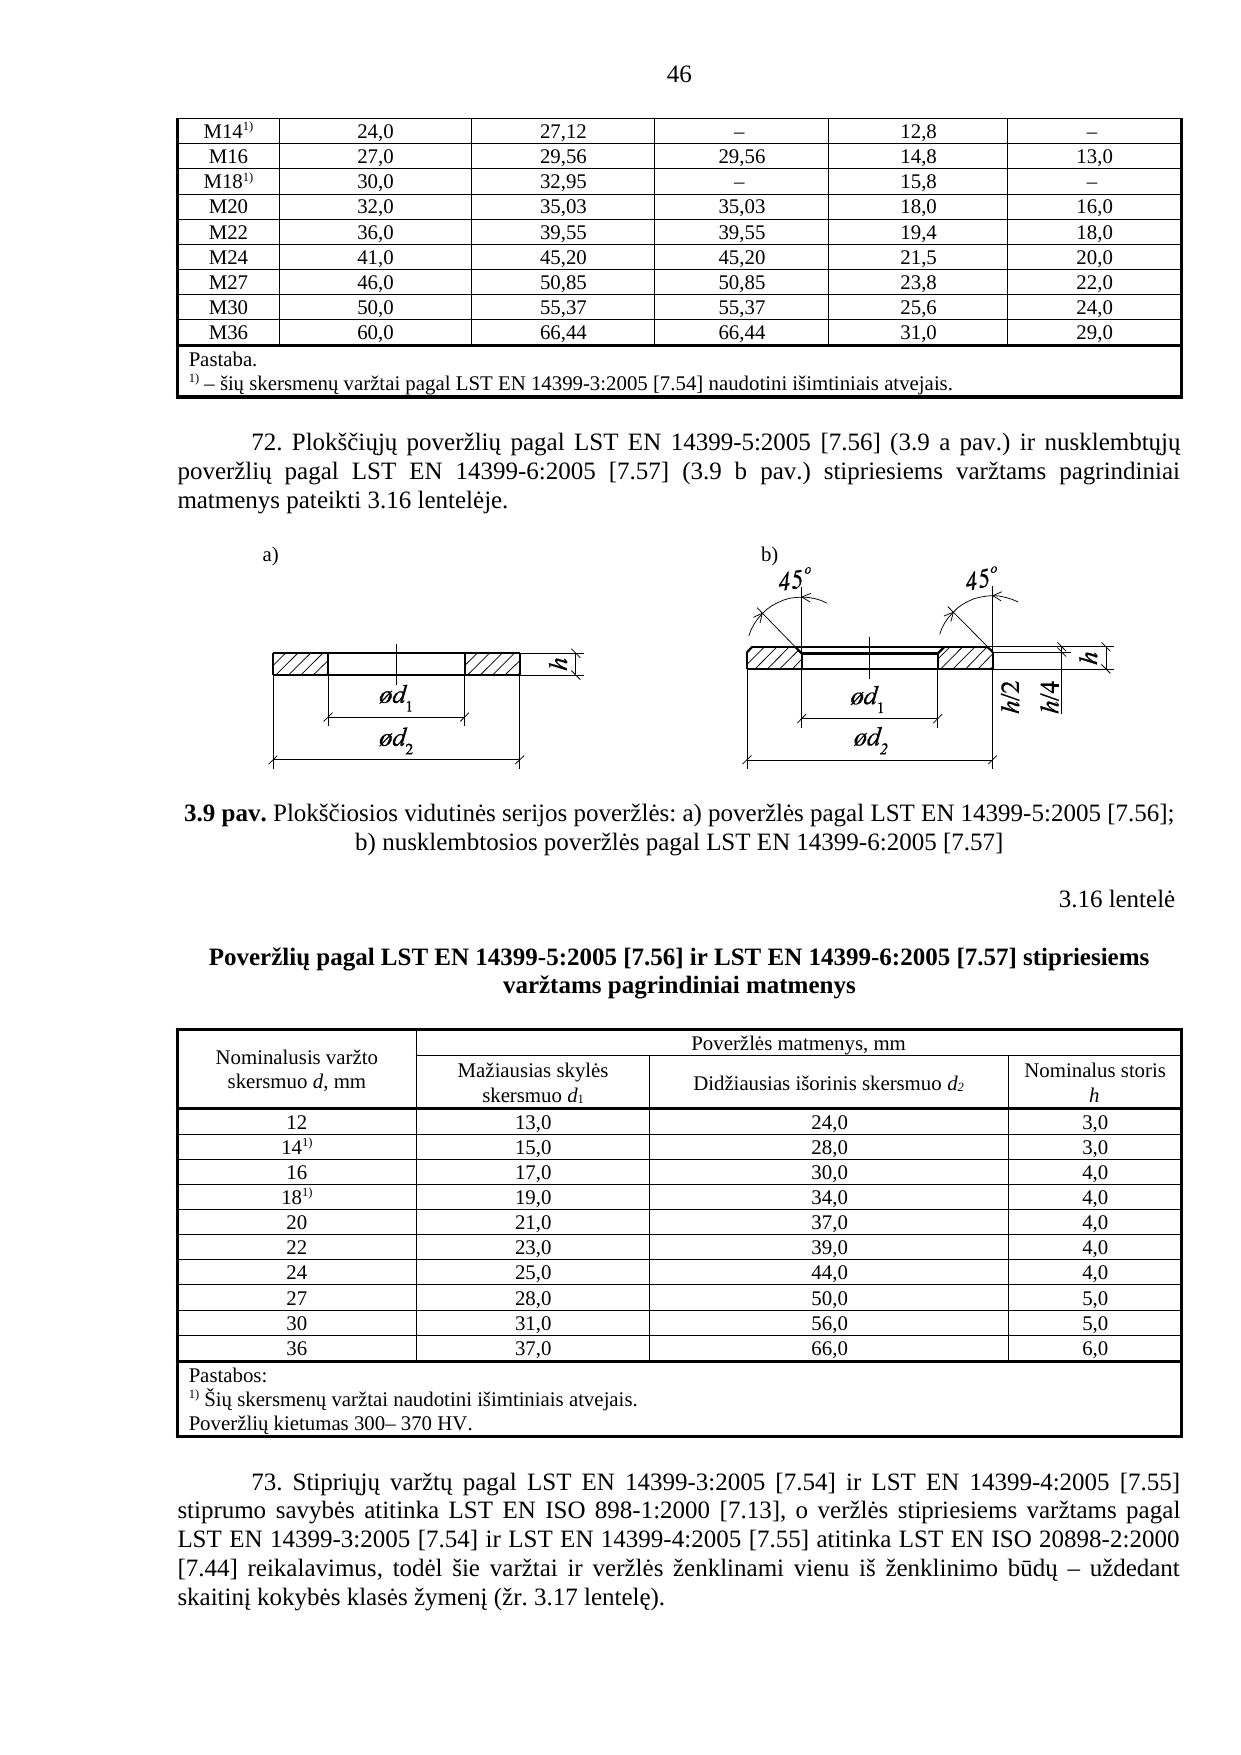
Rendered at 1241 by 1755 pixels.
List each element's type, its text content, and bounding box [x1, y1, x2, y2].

table_cell 4,0 [1009, 1210, 1180, 1234]
text 3.16 lentelė [177, 884, 1181, 913]
table_cell [329, 676, 464, 717]
table_cell 66,44 [472, 320, 654, 344]
table_cell [748, 648, 761, 661]
table_cell – [655, 169, 828, 193]
table_cell Nominalus storis h [1009, 1056, 1180, 1107]
table_cell 56,0 [650, 1311, 1008, 1334]
table_cell 31,0 [829, 320, 1007, 344]
table_cell 18,0 [1008, 220, 1180, 244]
table_cell 44,0 [650, 1260, 1008, 1284]
table_cell Didžiausias išorinis skersmuo d2 [650, 1056, 1008, 1107]
table_cell 41,0 [280, 245, 471, 269]
table_cell [956, 648, 984, 668]
table_cell [993, 647, 1060, 652]
table_cell 30 [179, 1311, 416, 1334]
table_cell 35,03 [655, 195, 828, 218]
table_cell 36,0 [280, 220, 471, 244]
table_cell 23,8 [829, 270, 1007, 294]
table_cell 29,0 [1008, 320, 1180, 344]
table_cell [748, 761, 992, 769]
table_cell 141) [179, 1135, 416, 1159]
table_cell 22 [179, 1235, 416, 1259]
table_cell 181) [179, 1185, 416, 1209]
table_cell 30,0 [650, 1160, 1008, 1184]
table_cell 6,0 [1009, 1336, 1180, 1360]
table_cell Pastaba. 1) – šių skersmenų varžtai pagal LST EN 14399-3:2005 [7.54] naudotini išimtiniais atvejais. [179, 347, 1180, 395]
table_cell 46,0 [280, 270, 471, 294]
table_cell 14,8 [829, 144, 1007, 168]
table_cell 25,6 [829, 295, 1007, 319]
table_cell [944, 648, 972, 668]
table_cell – [1008, 119, 1180, 143]
table_cell [748, 648, 774, 668]
table_cell 24,0 [280, 119, 471, 143]
table_cell 55,37 [655, 295, 828, 319]
table_cell 16,0 [1008, 195, 1180, 218]
table_cell 50,0 [280, 295, 471, 319]
table_cell 15,0 [417, 1135, 649, 1159]
table_cell 32,95 [472, 169, 654, 193]
table_cell 19,4 [829, 220, 1007, 244]
table_cell 23,0 [417, 1235, 649, 1259]
table_cell 4,0 [1009, 1160, 1180, 1184]
table_cell M181) [179, 169, 279, 193]
table_cell 24,0 [650, 1110, 1008, 1134]
table_cell 50,85 [655, 270, 828, 294]
table_cell 5,0 [1009, 1285, 1180, 1309]
table_cell 4,0 [1009, 1185, 1180, 1209]
table_cell 35,03 [472, 195, 654, 218]
text Poveržlių pagal LST EN 14399-5:2005 [7.56] ir LST EN 14399-6:2005 [7.57] stipriesiems varžtams pagrindiniai matmenys [177, 942, 1181, 999]
table_cell 55,37 [472, 295, 654, 319]
table_cell 39,55 [472, 220, 654, 244]
table_cell 27,0 [280, 144, 471, 168]
text 73. Stipriųjų varžtų pagal LST EN 14399-3:2005 [7.54] ir LST EN 14399-4:2005 [7.55] stiprumo savybės atitinka LST EN ISO 898-1:2000 [7.13], o veržlės stipriesiems varžtams pagal LST EN 14399-3:2005 [7.54] ir LST EN 14399-4:2005 [7.55] atitinka LST EN ISO 20898-2:2000 [7.44] reikalavimus, todėl šie varžtai ir veržlės ženklinami vienu iš ženklinimo būdų – uždedant skaitinį kokybės klasės žymenį (žr. 3.17 lentelę). [177, 1467, 1181, 1611]
table_cell 15,8 [829, 169, 1007, 193]
table_cell 16 [179, 1160, 416, 1184]
table_cell [521, 654, 575, 675]
table_cell 28,0 [650, 1135, 1008, 1159]
table_cell M22 [179, 220, 279, 244]
table_cell [994, 653, 1061, 669]
table_cell [274, 654, 283, 663]
table_cell [1062, 647, 1106, 669]
table_cell 66,44 [655, 320, 828, 344]
table_cell 12 [179, 1110, 416, 1134]
table_cell 13,0 [1008, 144, 1180, 168]
table_cell M30 [179, 295, 279, 319]
table_cell 24 [179, 1260, 416, 1284]
table_cell 4,0 [1009, 1260, 1180, 1284]
table_cell 36 [179, 1336, 416, 1360]
table_cell 20 [179, 1210, 416, 1234]
table_cell 34,0 [650, 1185, 1008, 1209]
table_header Poveržlės matmenys, mm [417, 1031, 1180, 1055]
table_cell 28,0 [417, 1285, 649, 1309]
table_cell 13,0 [417, 1110, 649, 1134]
table_cell 20,0 [1008, 245, 1180, 269]
table_cell [292, 654, 320, 674]
table_cell 12,8 [829, 119, 1007, 143]
table_cell [969, 649, 992, 668]
table_cell [803, 655, 869, 668]
table_cell [676, 566, 1181, 769]
table_cell 66,0 [650, 1336, 1008, 1360]
table_cell M20 [179, 195, 279, 218]
table_cell 31,0 [417, 1311, 649, 1334]
table_cell [758, 648, 786, 668]
table_header a) [177, 542, 676, 566]
table_cell Pastabos: 1) Šių skersmenų varžtai naudotini išimtiniais atvejais. Poveržlių kietumas 300– 370 HV. [179, 1363, 1180, 1435]
table_cell [783, 653, 801, 668]
table_header b) [676, 542, 1181, 566]
table_cell [770, 648, 796, 668]
table_cell M27 [179, 270, 279, 294]
table_cell [316, 664, 327, 674]
table_cell [748, 670, 992, 760]
table_cell M36 [179, 320, 279, 344]
table_cell M24 [179, 245, 279, 269]
table_cell 32,0 [280, 195, 471, 218]
table_cell [483, 654, 512, 674]
table_cell 25,0 [417, 1260, 649, 1284]
table_cell 60,0 [280, 320, 471, 344]
table_cell 29,56 [472, 144, 654, 168]
table_cell [496, 654, 519, 674]
table_header Nominalusis varžto skersmuo d, mm [179, 1031, 416, 1107]
table_cell 22,0 [1008, 270, 1180, 294]
table_cell [870, 655, 937, 668]
table_cell 27 [179, 1285, 416, 1309]
table_cell – [655, 119, 828, 143]
table_cell Mažiausias skylės skersmuo d1 [417, 1056, 649, 1107]
table_cell 21,0 [417, 1210, 649, 1234]
table_cell [471, 654, 499, 674]
table_cell [764, 598, 801, 646]
table_cell [466, 654, 474, 662]
table_cell [329, 654, 396, 674]
table_cell [397, 654, 464, 674]
table_cell [274, 676, 519, 759]
table_cell [802, 648, 869, 652]
table_cell [274, 654, 295, 674]
table_cell 50,85 [472, 270, 654, 294]
table_cell [177, 566, 676, 769]
table_cell 18,0 [829, 195, 1007, 218]
table_cell M141) [179, 119, 279, 143]
table_cell [508, 663, 519, 674]
table_cell [466, 654, 487, 674]
table_cell 29,56 [655, 144, 828, 168]
table_cell M16 [179, 144, 279, 168]
table_cell 39,0 [650, 1235, 1008, 1259]
table_cell 45,20 [472, 245, 654, 269]
table_cell 50,0 [650, 1285, 1008, 1309]
table_cell [981, 657, 992, 668]
table_cell 37,0 [417, 1336, 649, 1360]
table_cell 3,0 [1009, 1135, 1180, 1159]
table_cell 3,0 [1009, 1110, 1180, 1134]
table_cell 37,0 [650, 1210, 1008, 1234]
table_cell 45,20 [655, 245, 828, 269]
table_cell – [1008, 169, 1180, 193]
table_cell 27,12 [472, 119, 654, 143]
table_cell 4,0 [1009, 1235, 1180, 1259]
table_cell [279, 654, 308, 674]
table_cell [304, 654, 327, 674]
table_cell 21,5 [829, 245, 1007, 269]
table_cell [955, 597, 992, 646]
table_cell [870, 648, 940, 652]
table_cell [802, 670, 937, 718]
text 3.9 pav. Plokščiosios vidutinės serijos poveržlės: a) poveržlės pagal LST EN 14399-5:2005 [7.56]; b) nusklembtosios poveržlės pagal LST EN 14399-6:2005 [7.57] [177, 798, 1181, 856]
table_cell 19,0 [417, 1185, 649, 1209]
text 72. Plokščiųjų poveržlių pagal LST EN 14399-5:2005 [7.56] (3.9 a pav.) ir nusklembtųjų poveržlių pagal LST EN 14399-6:2005 [7.57] (3.9 b pav.) stipriesiems varžtams pagrindiniai matmenys pateikti 3.16 lentelėje. [177, 427, 1181, 513]
table_cell 5,0 [1009, 1311, 1180, 1334]
table_cell 24,0 [1008, 295, 1180, 319]
table_cell 17,0 [417, 1160, 649, 1184]
table_cell 39,55 [655, 220, 828, 244]
table_cell 30,0 [280, 169, 471, 193]
table_cell [274, 760, 519, 769]
table_cell [939, 648, 959, 668]
